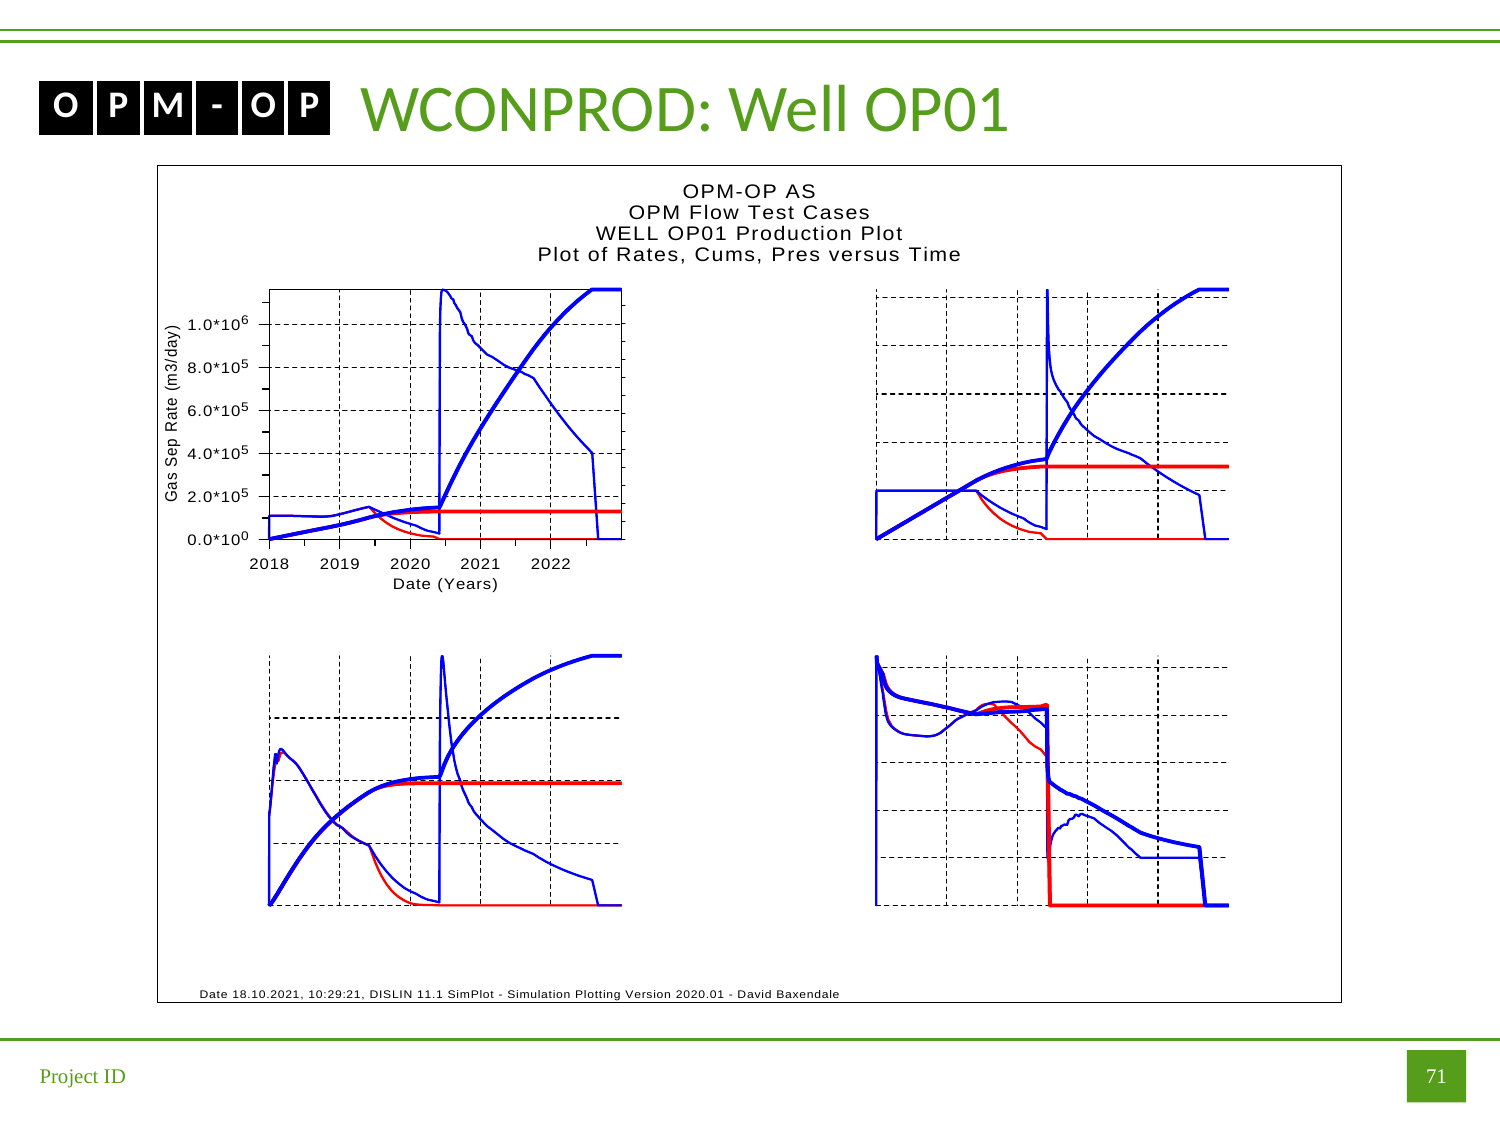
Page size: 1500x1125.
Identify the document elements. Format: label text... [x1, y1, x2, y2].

title WCONPROD: well OP01 [360, 77, 1425, 153]
picture [157, 165, 1343, 1004]
